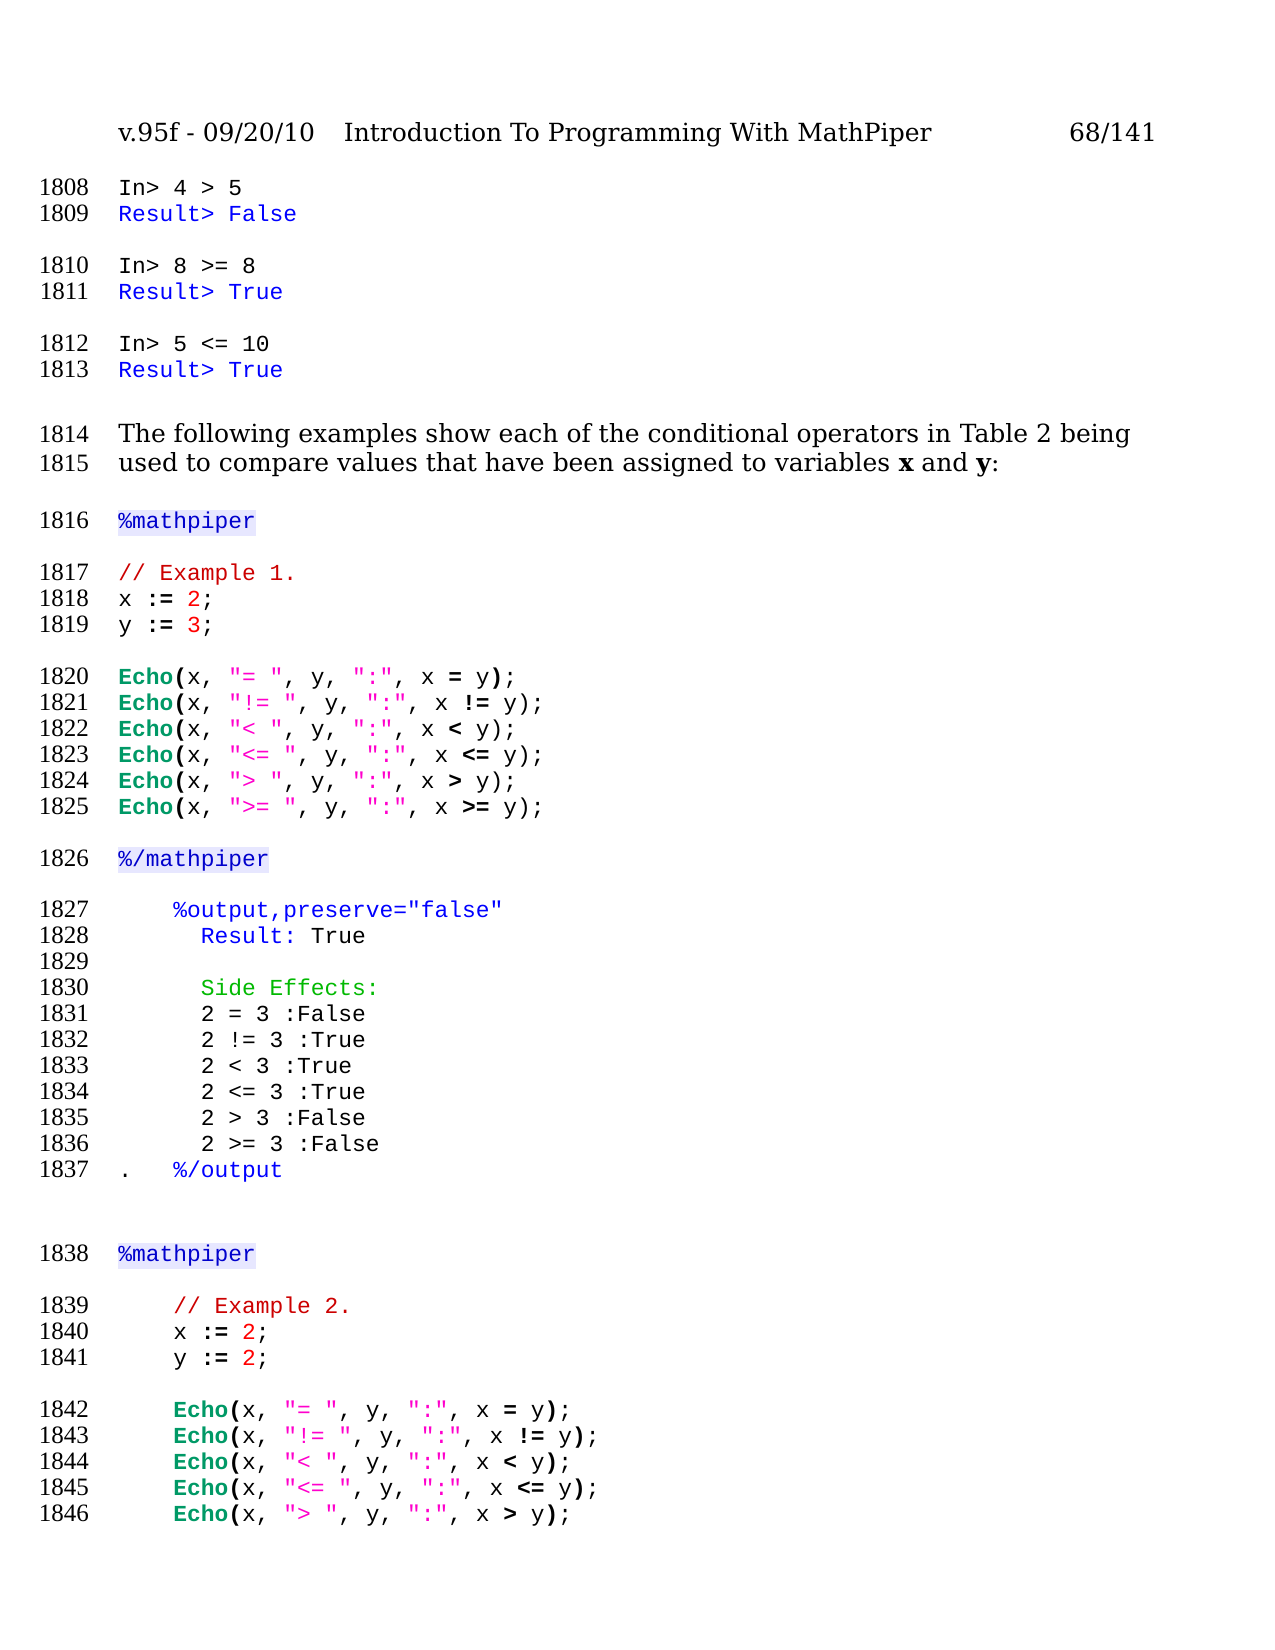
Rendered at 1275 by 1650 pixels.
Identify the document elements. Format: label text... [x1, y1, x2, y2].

text Echo(x, "<= ", y, ":", x <= y); [118, 743, 1157, 769]
text Echo(x, "< ", y, ":", x < y); [118, 717, 1157, 743]
text Result> True [118, 358, 1157, 384]
text %output,preserve="false" [118, 899, 1157, 925]
text x := 2; [118, 1321, 1157, 1346]
text Echo(x, "> ", y, ":", x > y); [118, 769, 1157, 795]
text . %/output [118, 1158, 1157, 1184]
text // Example 1. [118, 562, 1157, 587]
text Result> False [118, 203, 1157, 229]
text Echo(x, "!= ", y, ":", x != y); [118, 1424, 1157, 1450]
text // Example 2. [118, 1294, 1157, 1321]
text Echo(x, "= ", y, ":", x = y); [118, 665, 1157, 691]
text 2 = 3 :False [118, 1002, 1157, 1028]
text %mathpiper [118, 510, 1157, 536]
text 2 > 3 :False [118, 1106, 1157, 1132]
text 2 <= 3 :True [118, 1080, 1157, 1106]
text %/mathpiper [118, 847, 1157, 873]
text 2 >= 3 :False [118, 1132, 1157, 1158]
text Echo(x, "<= ", y, ":", x <= y); [118, 1476, 1157, 1502]
text Result: True [118, 925, 1157, 951]
text Echo(x, "= ", y, ":", x = y); [118, 1398, 1157, 1424]
text The following examples show each of the conditional operators in Table 2 being used to compare values that have been assigned to variables x and y: [118, 419, 1157, 478]
text Side Effects: [118, 977, 1157, 1002]
text Echo(x, "< ", y, ":", x < y); [118, 1450, 1157, 1476]
text 2 < 3 :True [118, 1054, 1157, 1080]
text x := 2; [118, 587, 1157, 613]
text Result> True [118, 281, 1157, 306]
text 2 != 3 :True [118, 1028, 1157, 1054]
text In> 4 > 5 [118, 177, 1157, 203]
text y := 3; [118, 613, 1157, 639]
text Echo(x, "> ", y, ":", x > y); [118, 1502, 1157, 1528]
text y := 2; [118, 1346, 1157, 1372]
text %mathpiper [118, 1243, 1157, 1269]
text Echo(x, "!= ", y, ":", x != y); [118, 691, 1157, 717]
text In> 8 >= 8 [118, 254, 1157, 281]
text Echo(x, ">= ", y, ":", x >= y); [118, 795, 1157, 821]
text In> 5 <= 10 [118, 332, 1157, 358]
